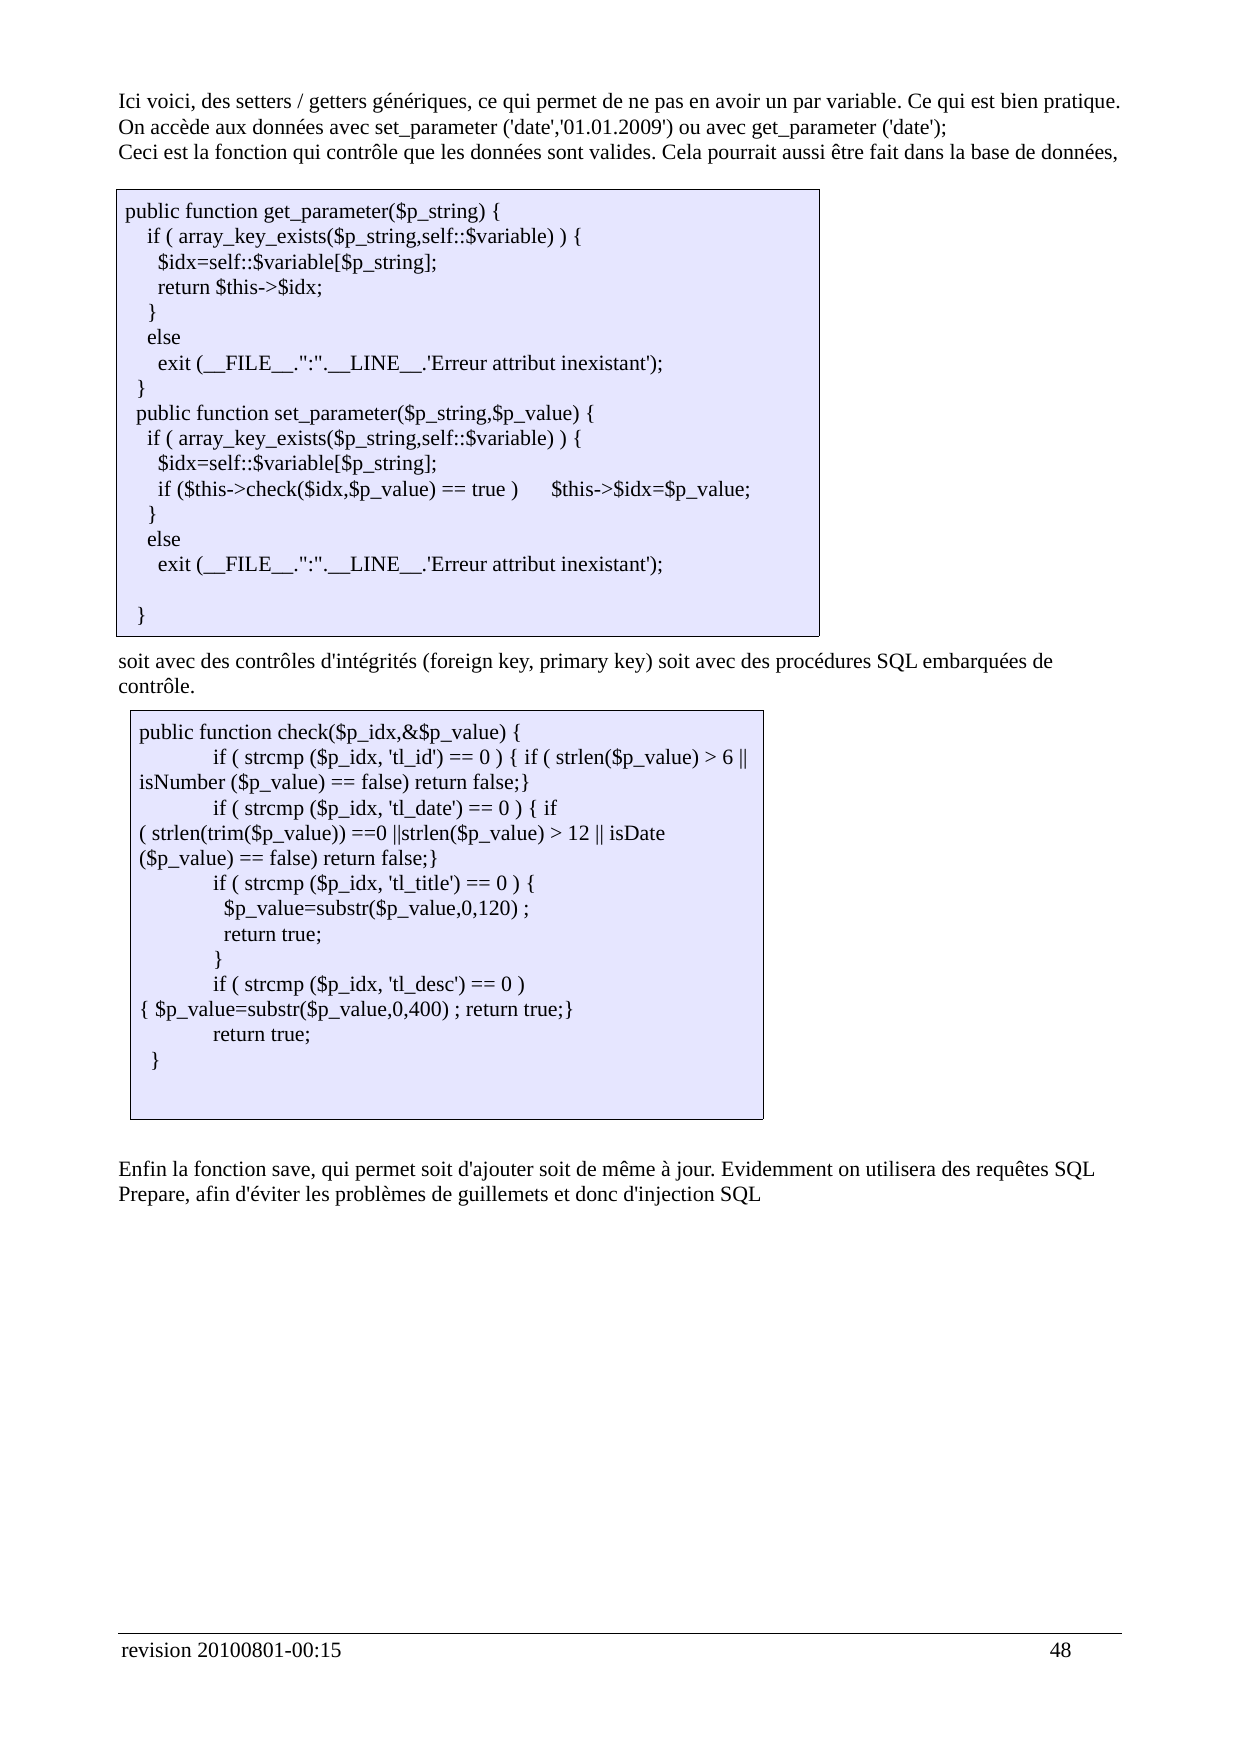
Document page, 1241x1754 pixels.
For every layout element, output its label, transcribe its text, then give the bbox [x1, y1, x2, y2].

text Ceci est la fonction qui contrôle que les données sont valides. Cela pourrait aussi être fait dans la base de données, soit avec des contrôles d'intégrités (foreign key, primary key) soit avec des procédures SQL embarquées de contrôle. [118, 139, 1122, 698]
text public function set_parameter($p_string,$p_value) { if ( array_key_exists($p_string,self::$variable) ) { $idx=self::$variable[$p_string]; if ($this->check($idx,$p_value) == true ) $this->$idx=$p_value; } else exit (__FILE__.":".__LINE__.'Erreur attribut inexistant'); } [125, 400, 810, 627]
text Enfin la fonction save, qui permet soit d'ajouter soit de même à jour. Evidemment on utilisera des requêtes SQL Prepare, afin d'éviter les problèmes de guillemets et donc d'injection SQL [118, 1156, 1122, 1207]
text public function check($p_idx,&$p_value) { if ( strcmp ($p_idx, 'tl_id') == 0 ) { if ( strlen($p_value) > 6 || isNumber ($p_value) == false) return false;} if ( strcmp ($p_idx, 'tl_date') == 0 ) { if ( strlen(trim($p_value)) ==0 ||strlen($p_value) > 12 || isDate ($p_value) == false) return false;} if ( strcmp ($p_idx, 'tl_title') == 0 ) { $p_value=substr($p_value,0,120) ; return true; } if ( strcmp ($p_idx, 'tl_desc') == 0 ) { $p_value=substr($p_value,0,400) ; return true;} return true; } [139, 719, 754, 1072]
text Ici voici, des setters / getters génériques, ce qui permet de ne pas en avoir un par variable. Ce qui est bien pratique. On accède aux données avec set_parameter ('date','01.01.2009') ou avec get_parameter ('date'); [118, 88, 1122, 139]
text public function get_parameter($p_string) { if ( array_key_exists($p_string,self::$variable) ) { $idx=self::$variable[$p_string]; return $this->$idx; } else exit (__FILE__.":".__LINE__.'Erreur attribut inexistant'); } [125, 198, 810, 400]
